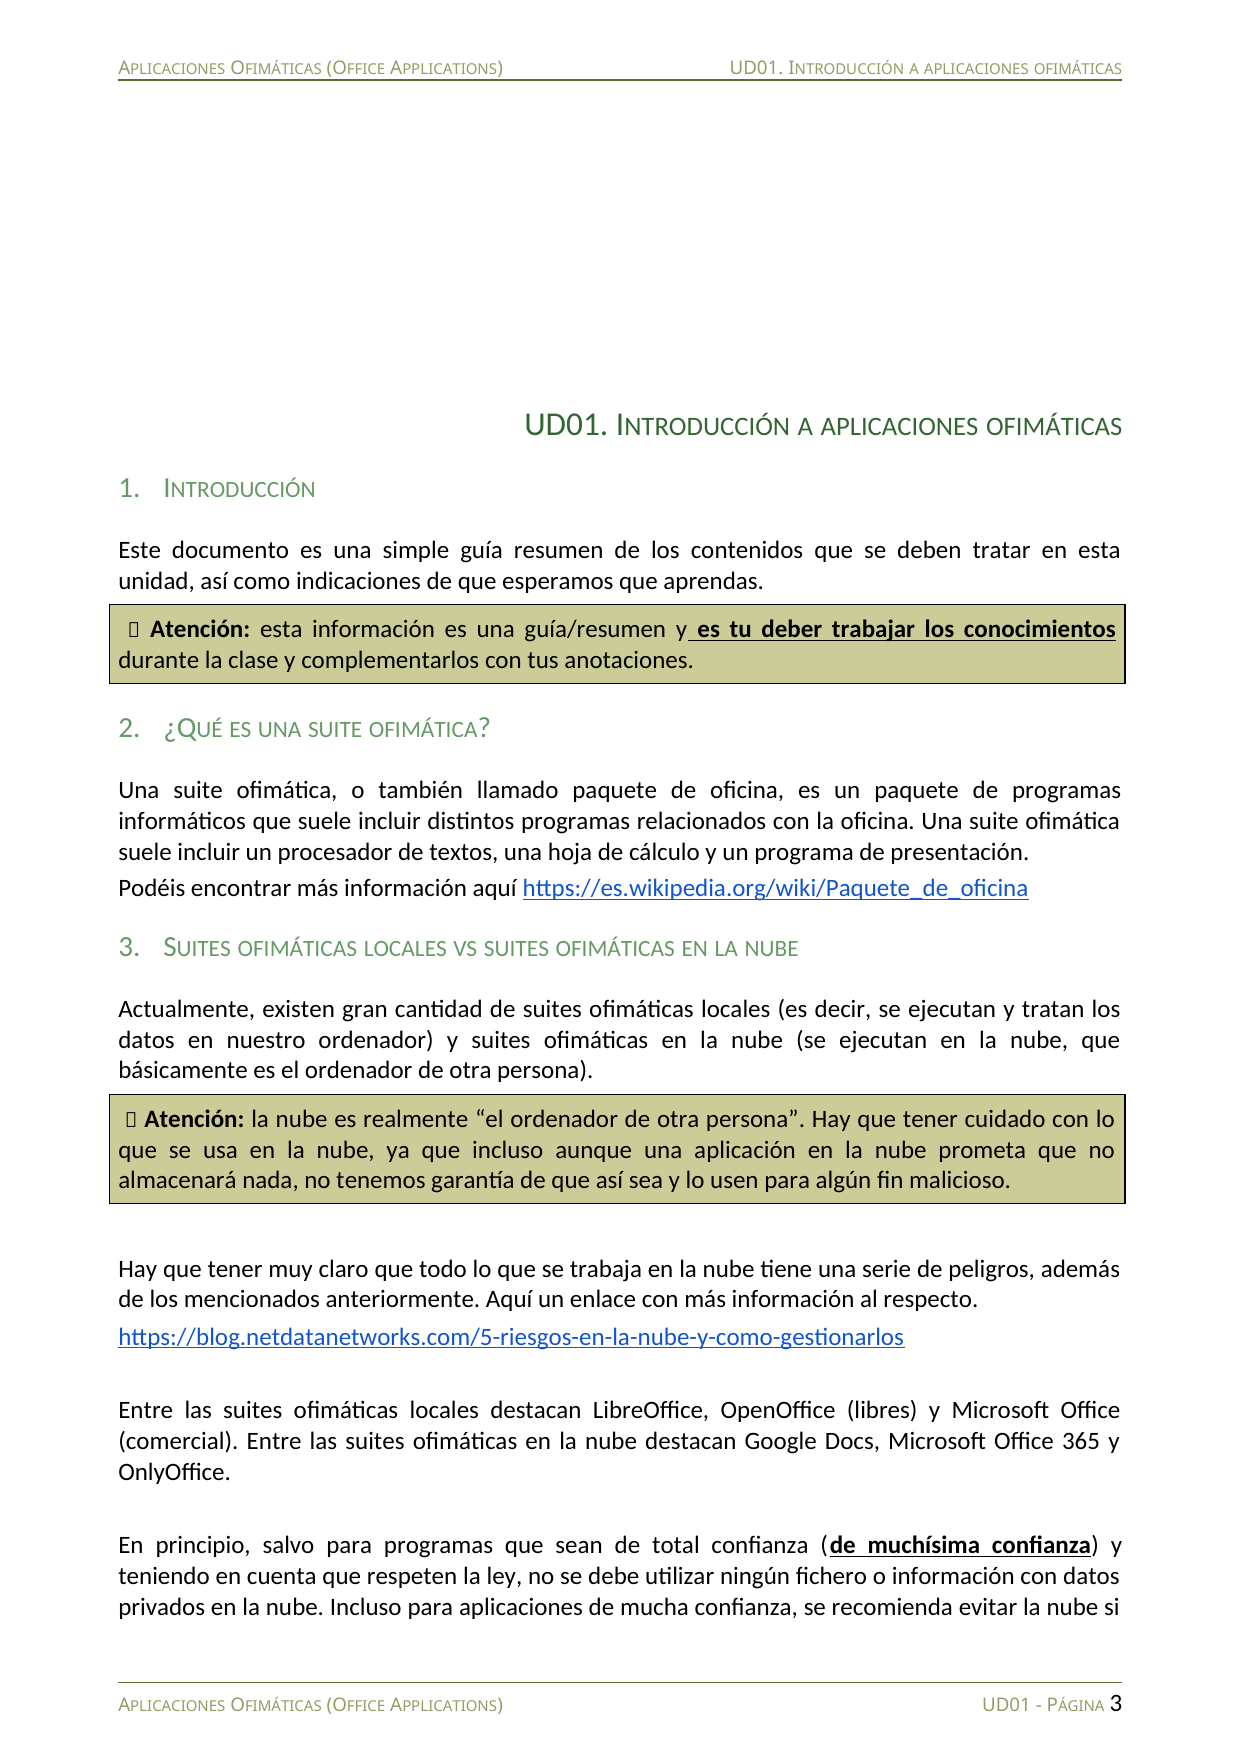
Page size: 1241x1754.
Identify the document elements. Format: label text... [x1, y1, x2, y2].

subtitle ¿Qué es una suite ofimática? [118, 709, 1122, 744]
text Una suite ofimática, o también llamado paquete de oficina, es un paquete de programas informáticos que suele incluir distintos programas relacionados con la oficina. Una suite ofimática suele incluir un procesador de textos, una hoja de cálculo y un programa de presentación. [118, 774, 1122, 866]
text UD01. Introducción a aplicaciones ofimáticas [118, 403, 1122, 444]
text Actualmente, existen gran cantidad de suites ofimáticas locales (es decir, se ejecutan y tratan los datos en nuestro ordenador) y suites ofimáticas en la nube (se ejecutan en la nube, que básicamente es el ordenador de otra persona). [118, 994, 1122, 1085]
subtitle Suites ofimáticas locales vs suites ofimáticas en la nube [118, 928, 1122, 963]
subtitle Introducción [118, 469, 1122, 504]
text Entre las suites ofimáticas locales destacan LibreOffice, OpenOffice (libres) y Microsoft Office (comercial). Entre las suites ofimáticas en la nube destacan Google Docs, Microsoft Office 365 y OnlyOffice. [118, 1394, 1122, 1486]
text En principio, salvo para programas que sean de total confianza (de muchísima confianza) y teniendo en cuenta que respeten la ley, no se debe utilizar ningún fichero o información con datos privados en la nube. Incluso para aplicaciones de mucha confianza, se recomienda evitar la nube si [118, 1529, 1122, 1621]
text Hay que tener muy claro que todo lo que se trabaja en la nube tiene una serie de peligros, además de los mencionados anteriormente. Aquí un enlace con más información al respecto. [118, 1253, 1122, 1314]
text ❕ Atención: la nube es realmente “el ordenador de otra persona”. Hay que tener cuidado con lo que se usa en la nube, ya que incluso aunque una aplicación en la nube prometa que no almacenará nada, no tenemos garantía de que así sea y lo usen para algún fin malicioso. [110, 1095, 1124, 1203]
text https://blog.netdatanetworks.com/5-riesgos-en-la-nube-y-como-gestionarlos [118, 1321, 1122, 1351]
text ❕ Atención: esta información es una guía/resumen y es tu deber trabajar los conocimientos durante la clase y complementarlos con tus anotaciones. [110, 605, 1124, 683]
text Este documento es una simple guía resumen de los contenidos que se deben tratar en esta unidad, así como indicaciones de que esperamos que aprendas. [118, 534, 1122, 595]
text Podéis encontrar más información aquí https://es.wikipedia.org/wiki/Paquete_de_oficina [118, 873, 1122, 903]
